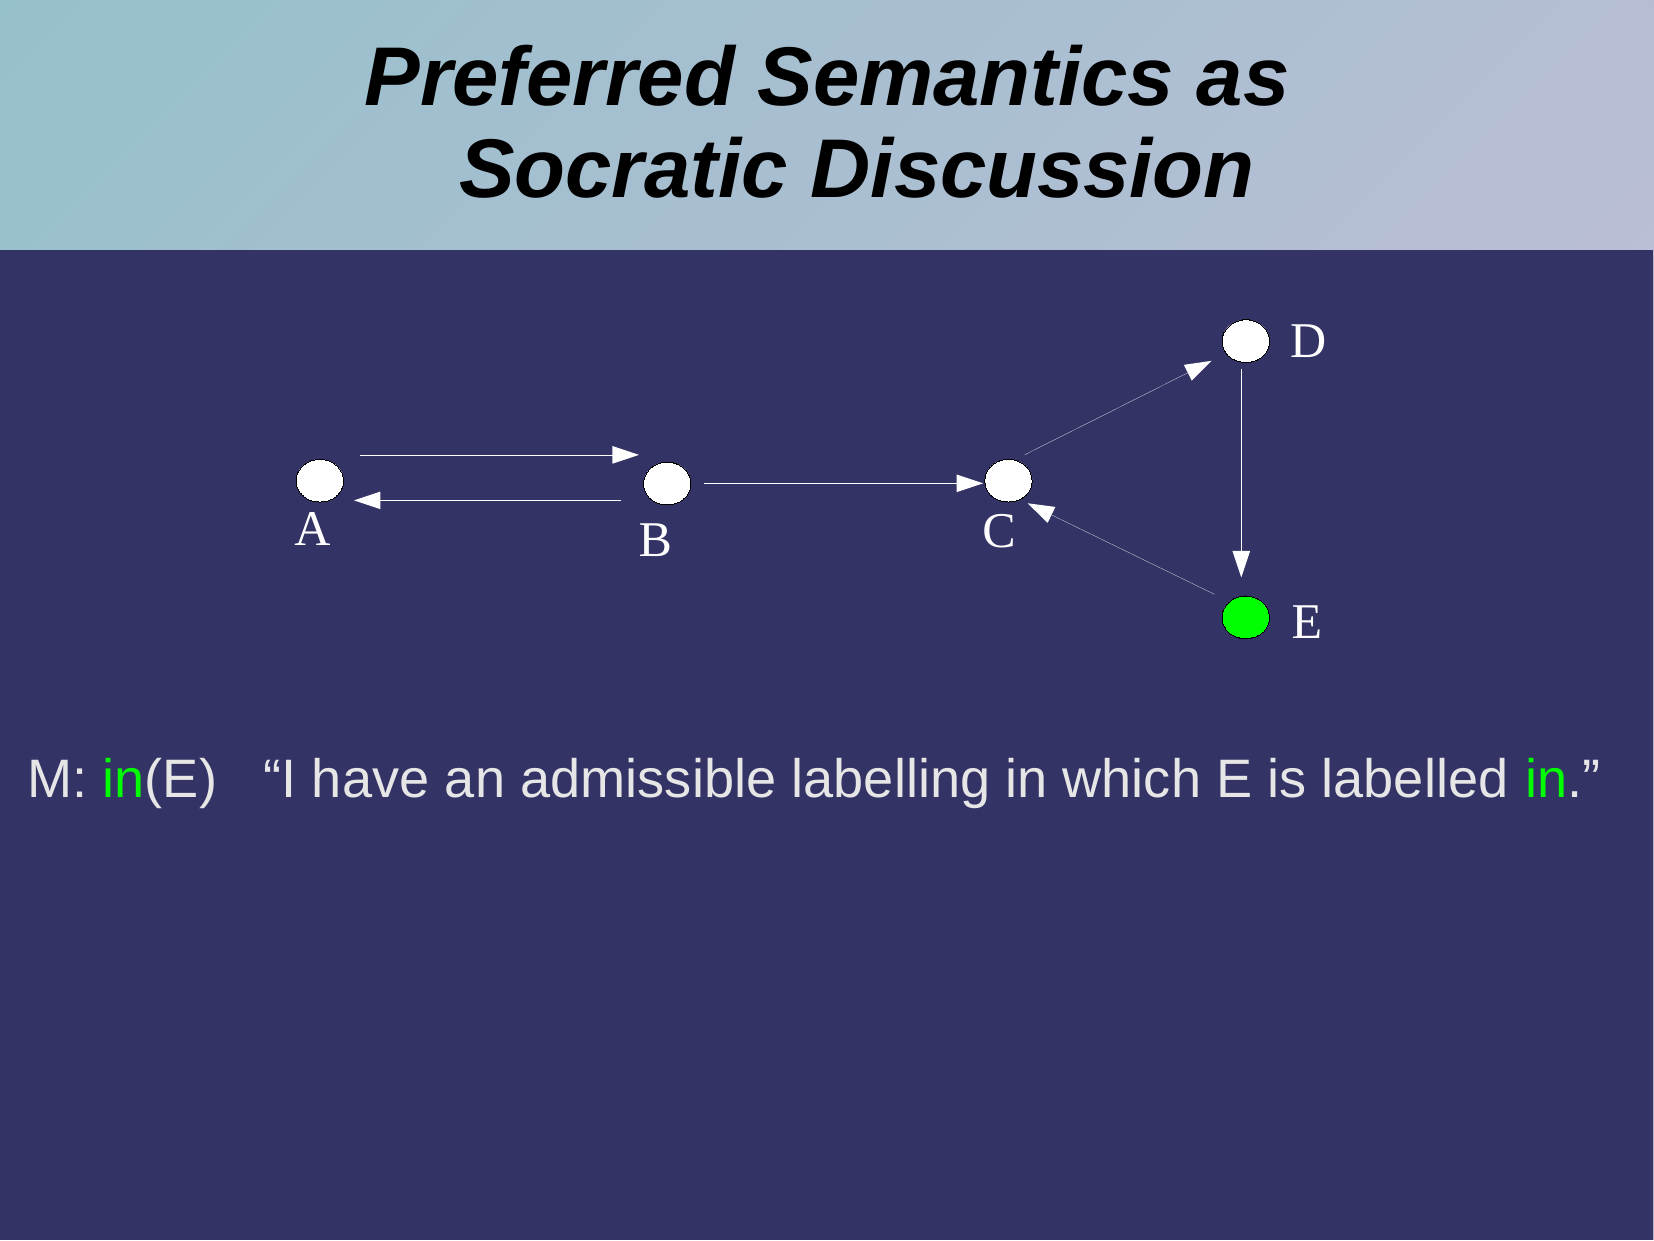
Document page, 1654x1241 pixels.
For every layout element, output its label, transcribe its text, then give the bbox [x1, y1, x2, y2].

text_box B [638, 511, 694, 630]
list M: in(E) “I have an admissible labelling in which E is labelled in.” [27, 748, 1639, 1208]
text_box [984, 459, 1033, 503]
title Preferred Semantics as Socratic Discussion [121, 19, 1534, 227]
text_box E [1291, 593, 1352, 712]
text_box [1222, 595, 1270, 639]
text_box D [1289, 313, 1350, 432]
text_box A [294, 500, 350, 619]
text_box [643, 462, 691, 505]
text_box [296, 459, 344, 500]
text_box C [982, 503, 1042, 622]
text_box [1222, 319, 1270, 363]
